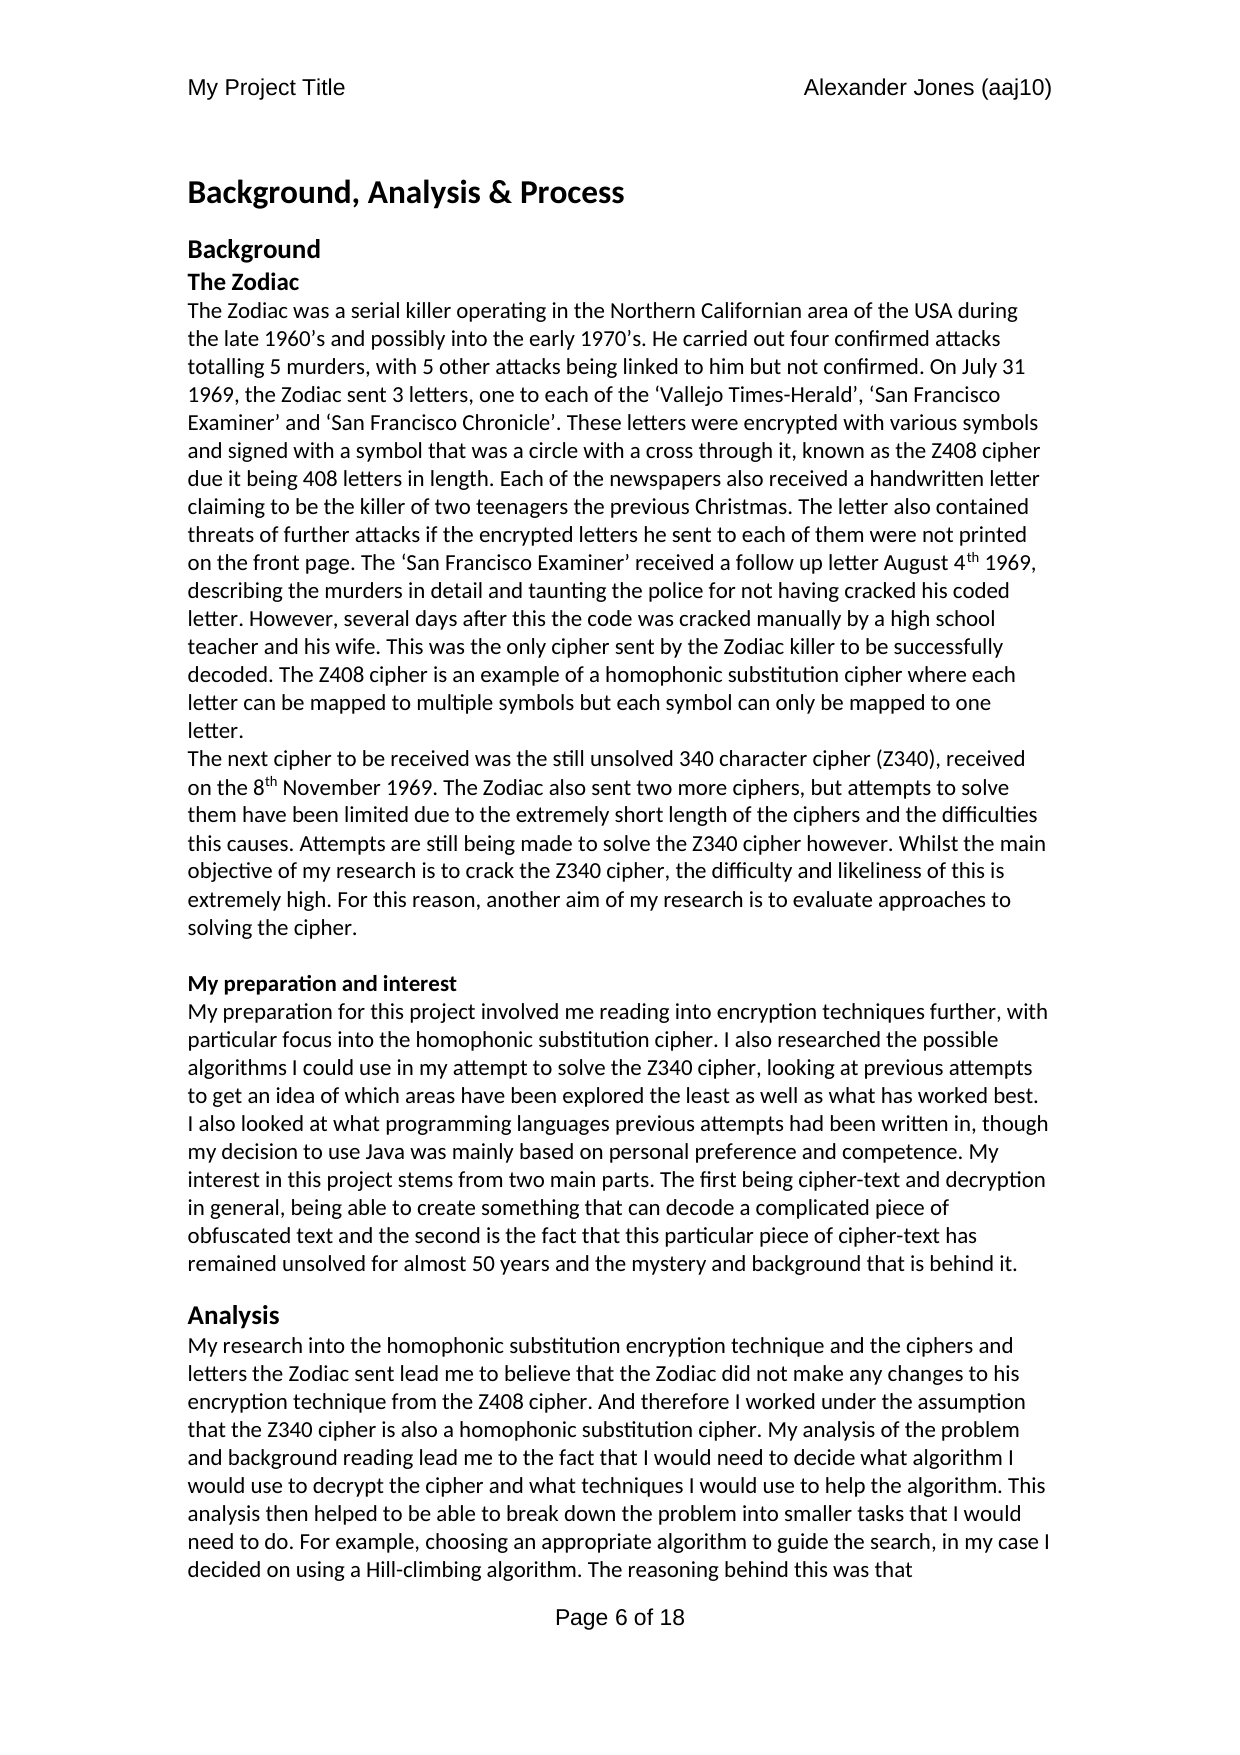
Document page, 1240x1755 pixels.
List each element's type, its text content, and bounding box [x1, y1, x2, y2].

text The Zodiac was a serial killer operating in the Northern Californian area of the USA during the late 1960’s and possibly into the early 1970’s. He carried out four confirmed attacks totalling 5 murders, with 5 other attacks being linked to him but not confirmed. On July 31 1969, the Zodiac sent 3 letters, one to each of the ‘Vallejo Times-Herald’, ‘San Francisco Examiner’ and ‘San Francisco Chronicle’. These letters were encrypted with various symbols and signed with a symbol that was a circle with a cross through it, known as the Z408 cipher due it being 408 letters in length. Each of the newspapers also received a handwritten letter claiming to be the killer of two teenagers the previous Christmas. The letter also contained threats of further attacks if the encrypted letters he sent to each of them were not printed on the front page. The ‘San Francisco Examiner’ received a follow up letter August 4th 1969, describing the murders in detail and taunting the police for not having cracked his coded letter. However, several days after this the code was cracked manually by a high school teacher and his wife. This was the only cipher sent by the Zodiac killer to be successfully decoded. The Z408 cipher is an example of a homophonic substitution cipher where each letter can be mapped to multiple symbols but each symbol can only be mapped to one letter. [187, 296, 1052, 744]
text My preparation for this project involved me reading into encryption techniques further, with particular focus into the homophonic substitution cipher. I also researched the possible algorithms I could use in my attempt to solve the Z340 cipher, looking at previous attempts to get an idea of which areas have been explored the least as well as what has worked best. I also looked at what programming languages previous attempts had been written in, though my decision to use Java was mainly based on personal preference and competence. My interest in this project stems from two main parts. The first being cipher-text and decryption in general, being able to create something that can decode a complicated piece of obfuscated text and the second is the fact that this particular piece of cipher-text has remained unsolved for almost 50 years and the mystery and background that is behind it. [187, 997, 1052, 1277]
text The next cipher to be received was the still unsolved 340 character cipher (Z340), received on the 8th November 1969. The Zodiac also sent two more ciphers, but attempts to solve them have been limited due to the extremely short length of the ciphers and the difficulties this causes. Attempts are still being made to solve the Z340 cipher however. Whilst the main objective of my research is to crack the Z340 cipher, the difficulty and likeliness of this is extremely high. For this reason, another aim of my research is to evaluate approaches to solving the cipher. [187, 744, 1052, 941]
text My research into the homophonic substitution encryption technique and the ciphers and letters the Zodiac sent lead me to believe that the Zodiac did not make any changes to his encryption technique from the Z408 cipher. And therefore I worked under the assumption that the Z340 cipher is also a homophonic substitution cipher. My analysis of the problem and background reading lead me to the fact that I would need to decide what algorithm I would use to decrypt the cipher and what techniques I would use to help the algorithm. This analysis then helped to be able to break down the problem into smaller tasks that I would need to do. For example, choosing an appropriate algorithm to guide the search, in my case I decided on using a Hill-climbing algorithm. The reasoning behind this was that [187, 1331, 1052, 1583]
subtitle Background, Analysis & Process [187, 171, 1052, 212]
text My preparation and interest [187, 969, 1052, 997]
text The Zodiac [187, 266, 1052, 296]
subtitle Analysis [187, 1298, 1052, 1331]
subtitle Background [187, 233, 1052, 266]
